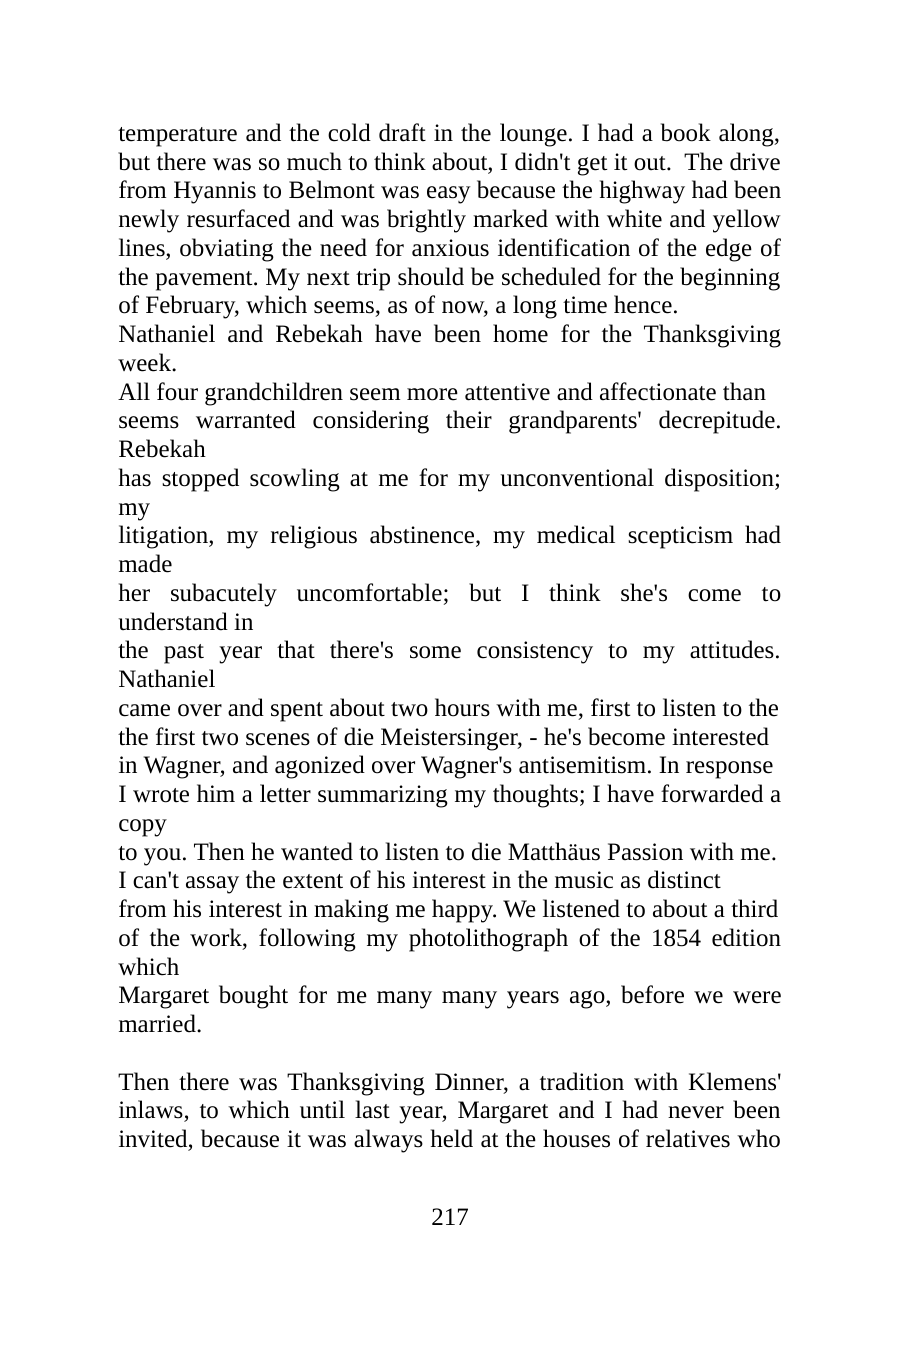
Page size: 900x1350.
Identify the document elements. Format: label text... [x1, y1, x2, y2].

text her subacutely uncomfortable; but I think she's come to understand in [118, 578, 782, 636]
text the first two scenes of die Meistersinger, - he's become interested [118, 722, 782, 751]
text I wrote him a letter summarizing my thoughts; I have forwarded a copy [118, 779, 782, 837]
text All four grandchildren seem more attentive and affectionate than [118, 377, 782, 406]
text the past year that there's some consistency to my attitudes. Nathaniel [118, 636, 782, 693]
text Then there was Thanksgiving Dinner, a tradition with Klemens' inlaws, to which until last year, Margaret and I had never been invited, because it was always held at the houses of relatives who [118, 1067, 782, 1153]
text has stopped scowling at me for my unconventional disposition; my [118, 463, 782, 521]
text came over and spent about two hours with me, first to listen to the [118, 693, 782, 722]
text I can't assay the extent of his interest in the music as distinct [118, 866, 782, 894]
text seems warranted considering their grandparents' decrepitude. Rebekah [118, 406, 782, 463]
text from his interest in making me happy. We listened to about a third [118, 894, 782, 923]
text litigation, my religious abstinence, my medical scepticism had made [118, 521, 782, 578]
text Margaret bought for me many many years ago, before we were married. [118, 981, 782, 1038]
text temperature and the cold draft in the lounge. I had a book along, but there was so much to think about, I didn't get it out. The drive from Hyannis to Belmont was easy because the highway had been newly resurfaced and was brightly marked with white and yellow lines, obviating the need for anxious identification of the edge of the pavement. My next trip should be scheduled for the beginning of February, which seems, as of now, a long time hence. [118, 118, 782, 319]
text of the work, following my photolithograph of the 1854 edition which [118, 923, 782, 981]
text in Wagner, and agonized over Wagner's antisemitism. In response [118, 751, 782, 779]
text to you. Then he wanted to listen to die Matthäus Passion with me. [118, 837, 782, 866]
text Nathaniel and Rebekah have been home for the Thanksgiving week. [118, 319, 782, 377]
